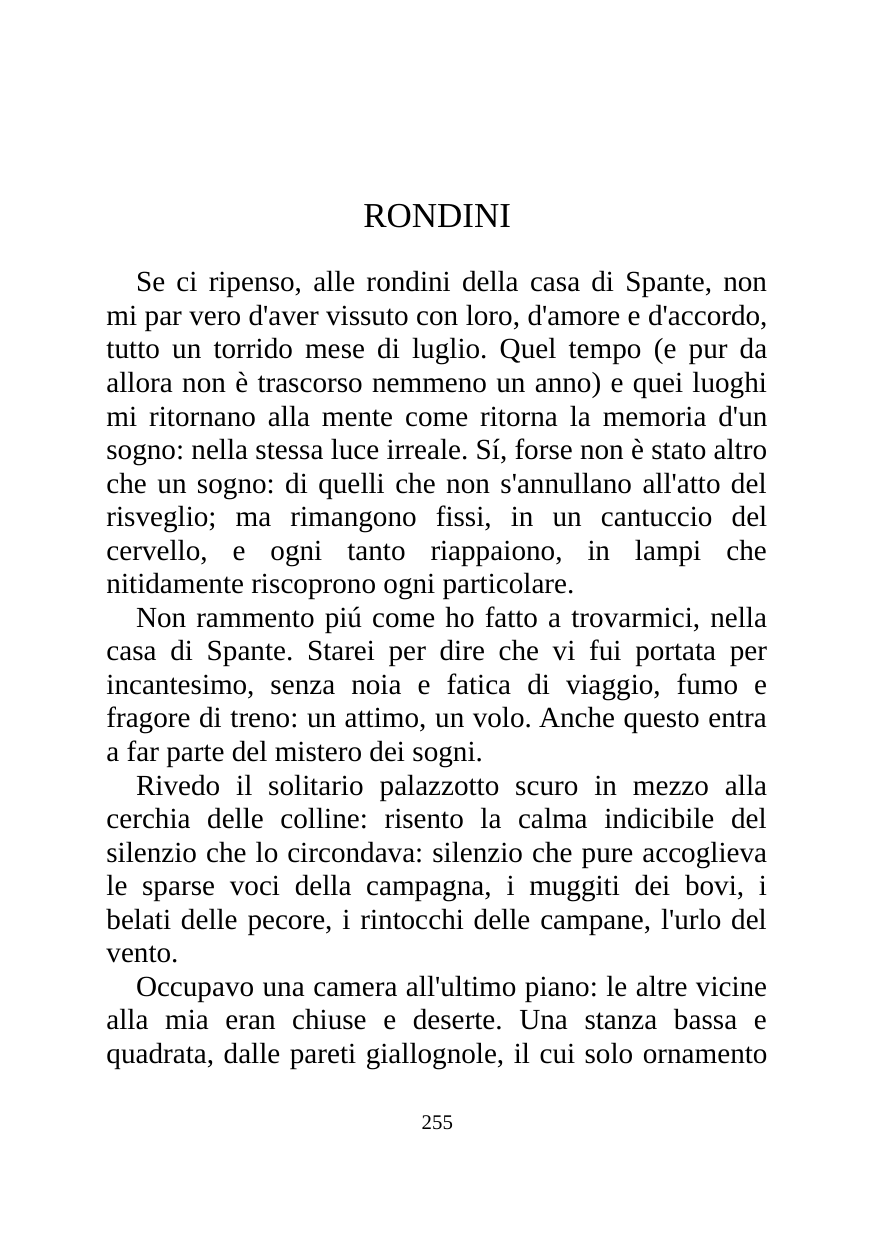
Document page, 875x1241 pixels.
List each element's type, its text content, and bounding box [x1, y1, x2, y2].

text Non rammento piú come ho fatto a trovarmici, nella casa di Spante. Starei per dire che vi fui portata per incantesimo, senza noia e fatica di viaggio, fumo e fragore di treno: un attimo, un volo. Anche questo entra a far parte del mistero dei sogni. [106, 600, 768, 768]
text Se ci ripenso, alle rondini della casa di Spante, non mi par vero d'aver vissuto con loro, d'amore e d'accordo, tutto un torrido mese di luglio. Quel tempo (e pur da allora non è trascorso nemmeno un anno) e quei luoghi mi ritornano alla mente come ritorna la memoria d'un sogno: nella stessa luce irreale. Sí, forse non è stato altro che un sogno: di quelli che non s'annullano all'atto del risveglio; ma rimangono fissi, in un cantuccio del cervello, e ogni tanto riappaiono, in lampi che nitidamente riscoprono ogni particolare. [106, 264, 768, 600]
subtitle RONDINI [106, 195, 768, 235]
text Occupavo una camera all'ultimo piano: le altre vicine alla mia eran chiuse e deserte. Una stanza bassa e quadrata, dalle pareti giallognole, il cui solo ornamento [106, 969, 768, 1069]
text Rivedo il solitario palazzotto scuro in mezzo alla cerchia delle colline: risento la calma indicibile del silenzio che lo circondava: silenzio che pure accoglieva le sparse voci della campagna, i muggiti dei bovi, i belati delle pecore, i rintocchi delle campane, l'urlo del vento. [106, 768, 768, 969]
